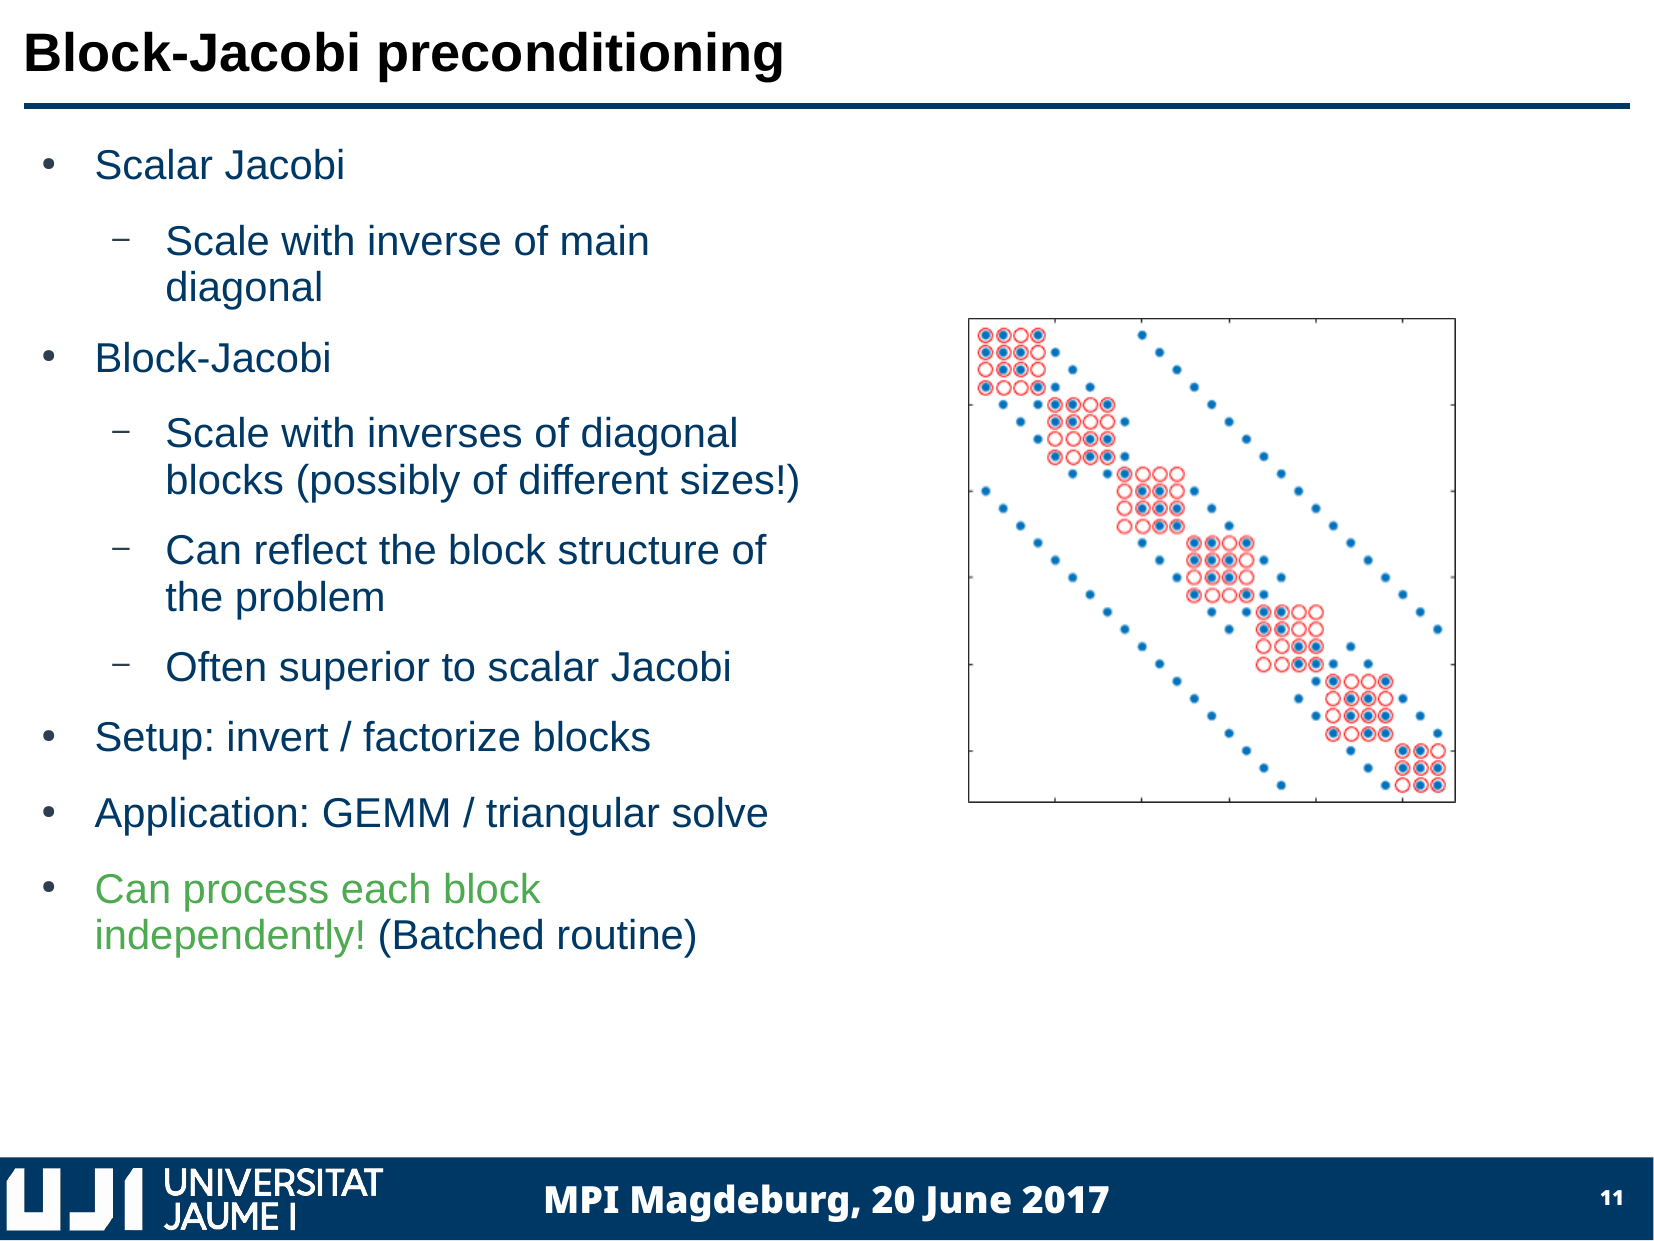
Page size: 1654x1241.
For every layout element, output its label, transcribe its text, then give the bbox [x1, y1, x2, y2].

title Block-Jacobi preconditioning [23, 0, 1630, 107]
picture [968, 318, 1456, 803]
list Scalar Jacobi Scale with inverse of main diagonal Block-Jacobi Scale with inverses of diagonal blocks (possibly of different sizes!) Can reflect the block structure of the problem Often superior to scalar Jacobi Setup: invert / factorize blocks Application: GEMM / triangular solve Can process each block independently! (Batched routine) [23, 141, 808, 1134]
picture [0, 1158, 390, 1241]
